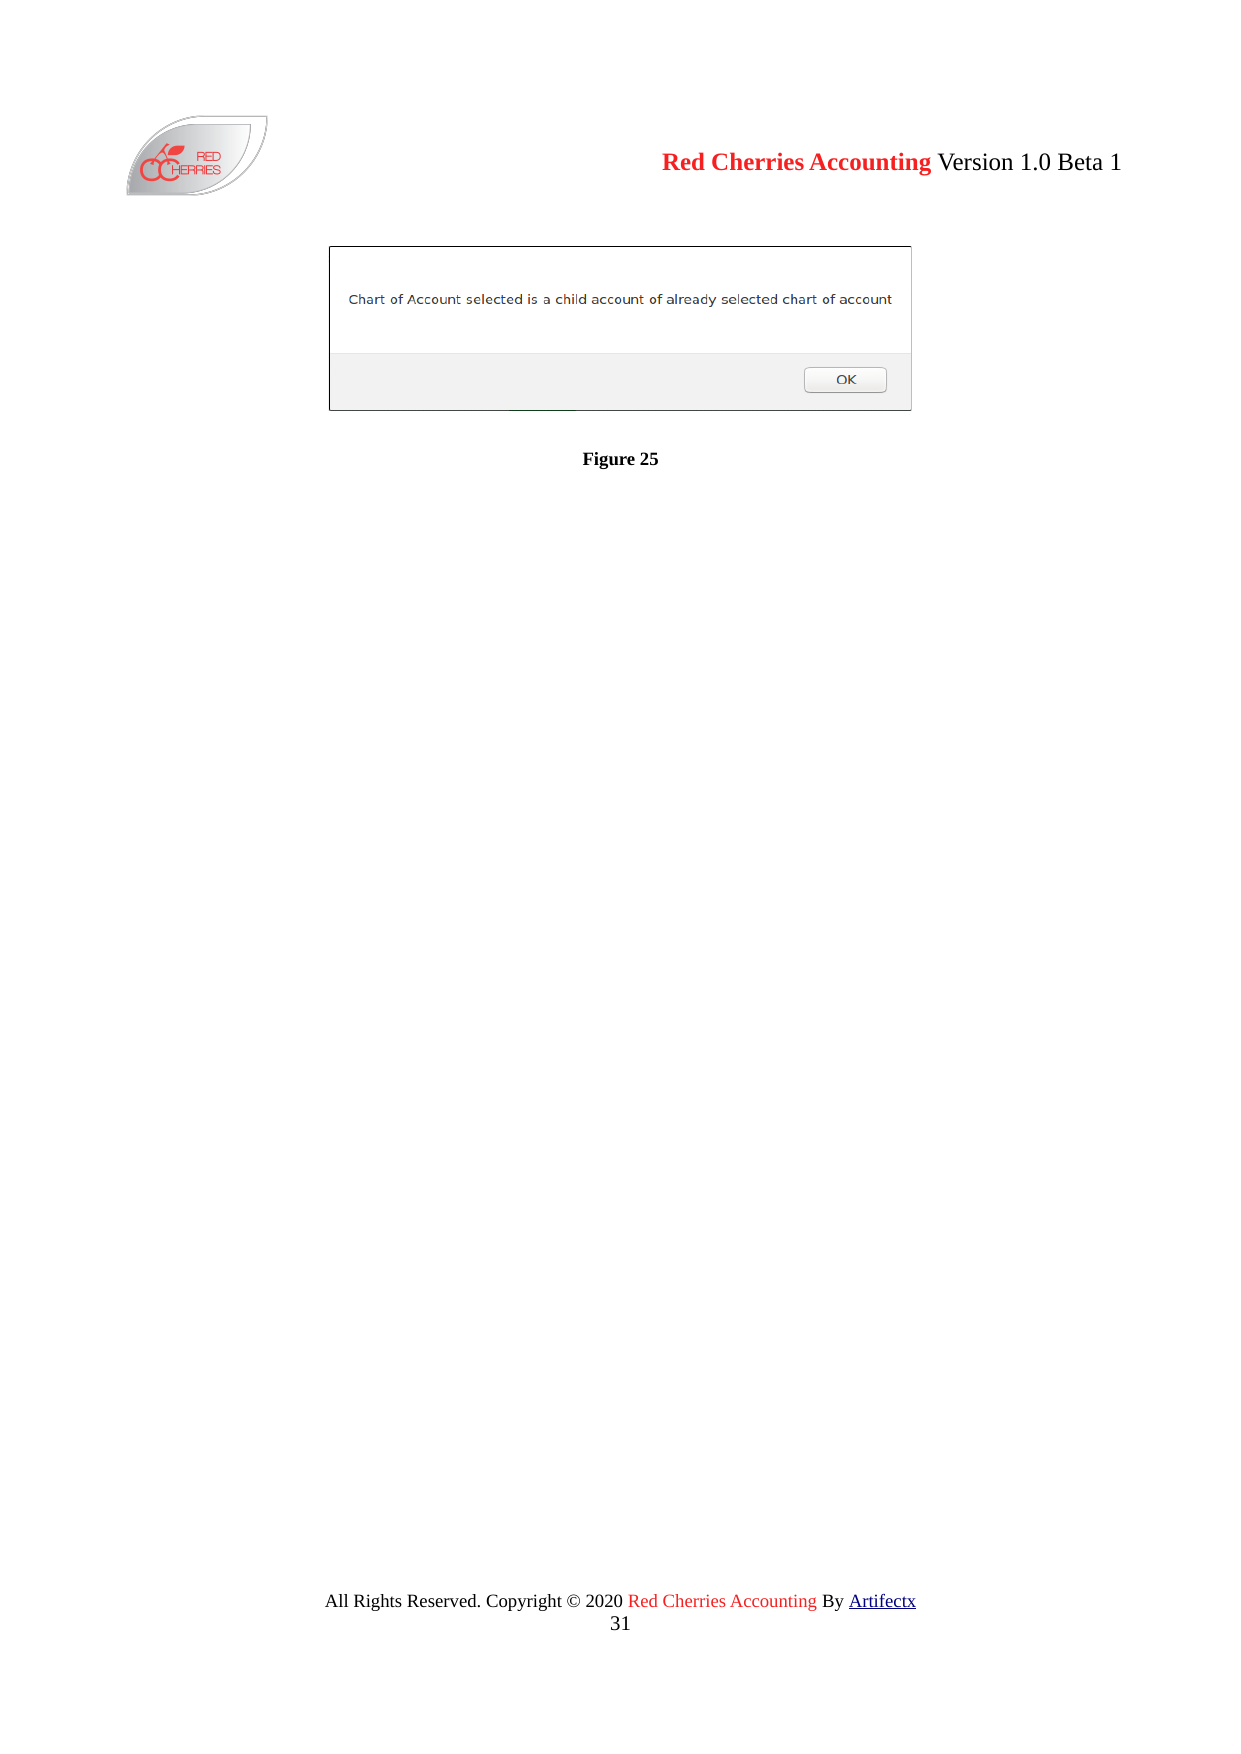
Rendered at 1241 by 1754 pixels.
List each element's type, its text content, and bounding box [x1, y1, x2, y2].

picture [328, 246, 912, 411]
text Figure 25 [118, 448, 1122, 470]
picture [125, 114, 269, 197]
